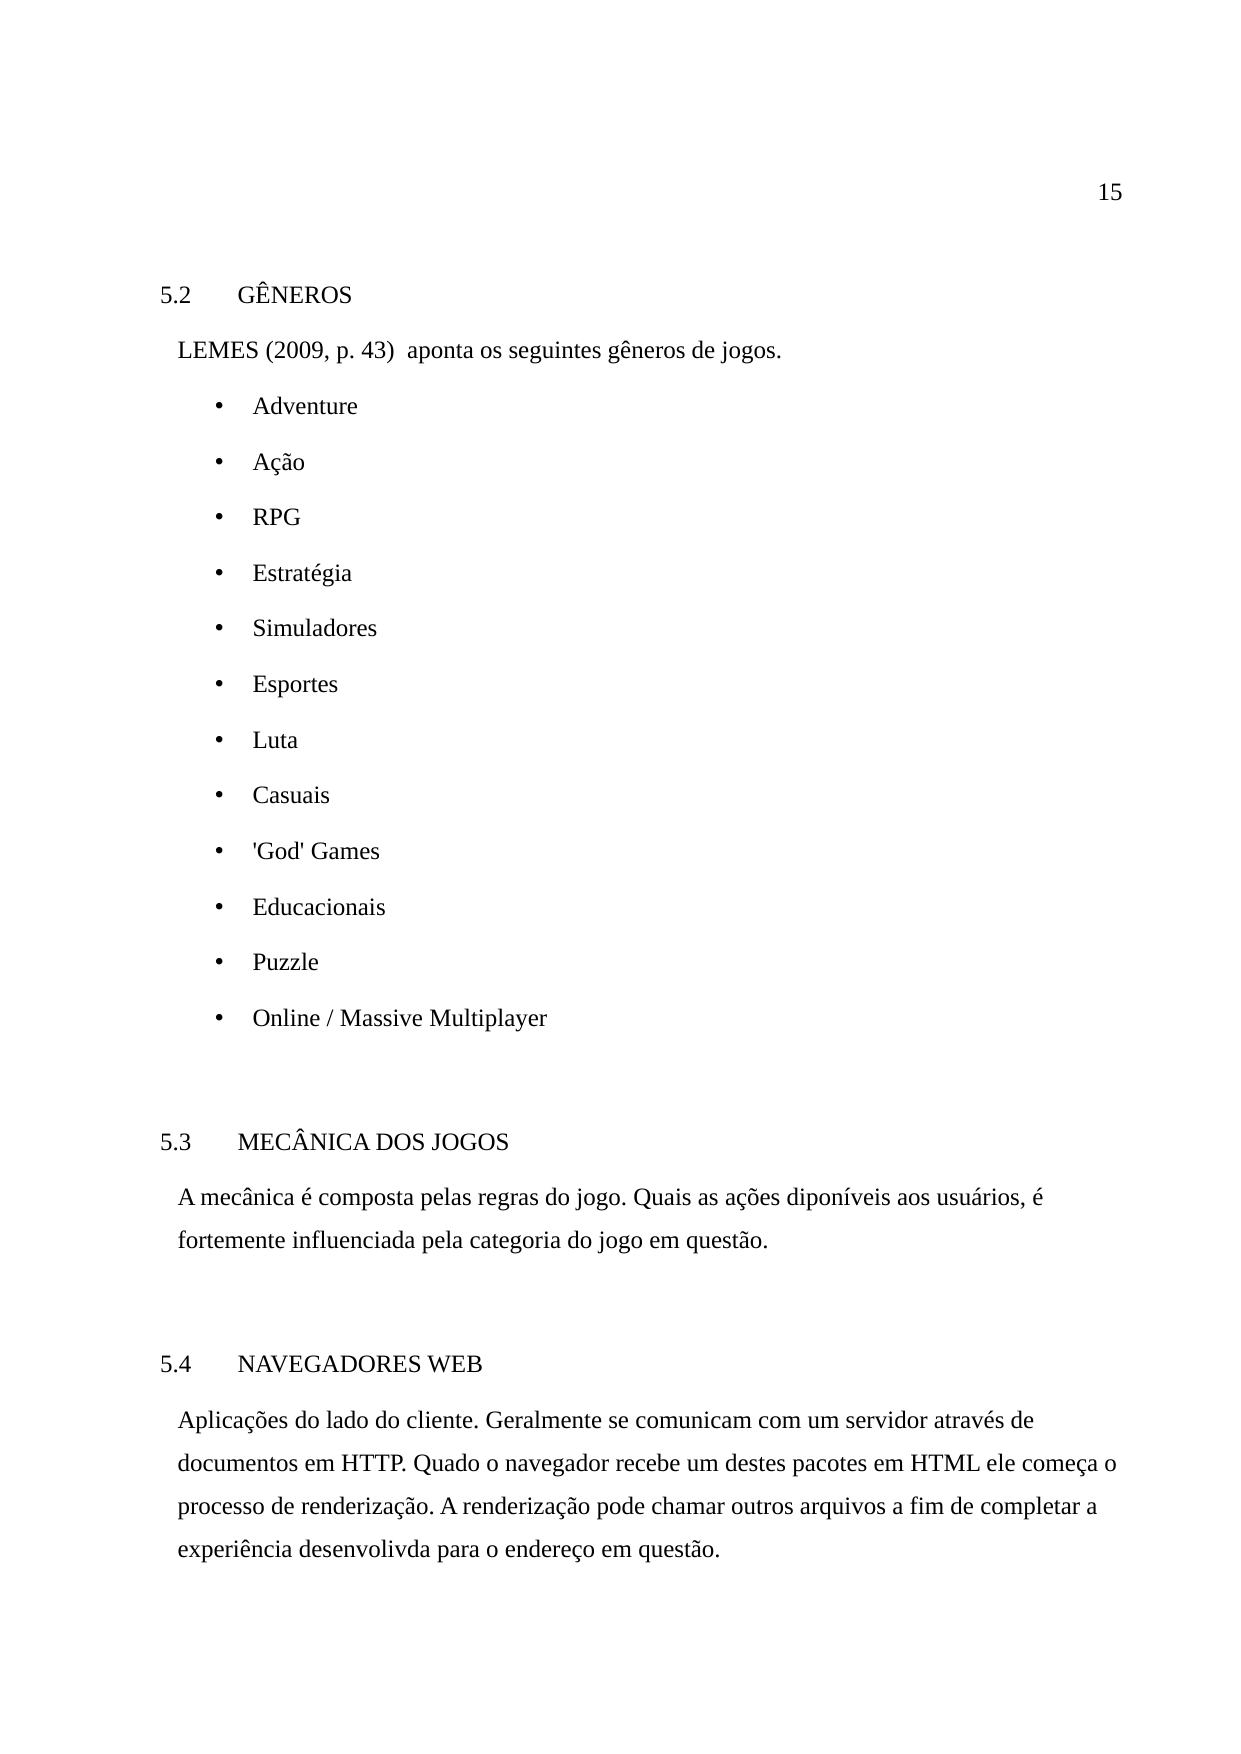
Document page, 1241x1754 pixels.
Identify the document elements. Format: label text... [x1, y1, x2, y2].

list Adventure [215, 391, 1122, 420]
list Ação [215, 447, 1122, 475]
text LEMES (2009, p. 43) aponta os seguintes gêneros de jogos. [177, 335, 1122, 364]
list Online / Massive Multiplayer [215, 1003, 1122, 1032]
subtitle GÊNEROS [153, 280, 1122, 309]
list Casuais [215, 780, 1122, 809]
text A mecânica é composta pelas regras do jogo. Quais as ações diponíveis aos usuários, é fortemente influenciada pela categoria do jogo em questão. [177, 1182, 1122, 1254]
list Estratégia [215, 558, 1122, 587]
list RPG [215, 502, 1122, 531]
list Educacionais [215, 892, 1122, 920]
list Simuladores [215, 613, 1122, 642]
list Luta [215, 725, 1122, 753]
text Aplicações do lado do cliente. Geralmente se comunicam com um servidor através de documentos em HTTP. Quado o navegador recebe um destes pacotes em HTML ele começa o processo de renderização. A renderização pode chamar outros arquivos a fim de completar a experiência desenvolivda para o endereço em questão. [177, 1405, 1122, 1563]
list Esportes [215, 669, 1122, 698]
subtitle MECÂNICA DOS JOGOS [153, 1127, 1122, 1156]
list 'God' Games [215, 836, 1122, 865]
list Puzzle [215, 947, 1122, 976]
subtitle NAVEGADORES WEB [153, 1349, 1122, 1378]
